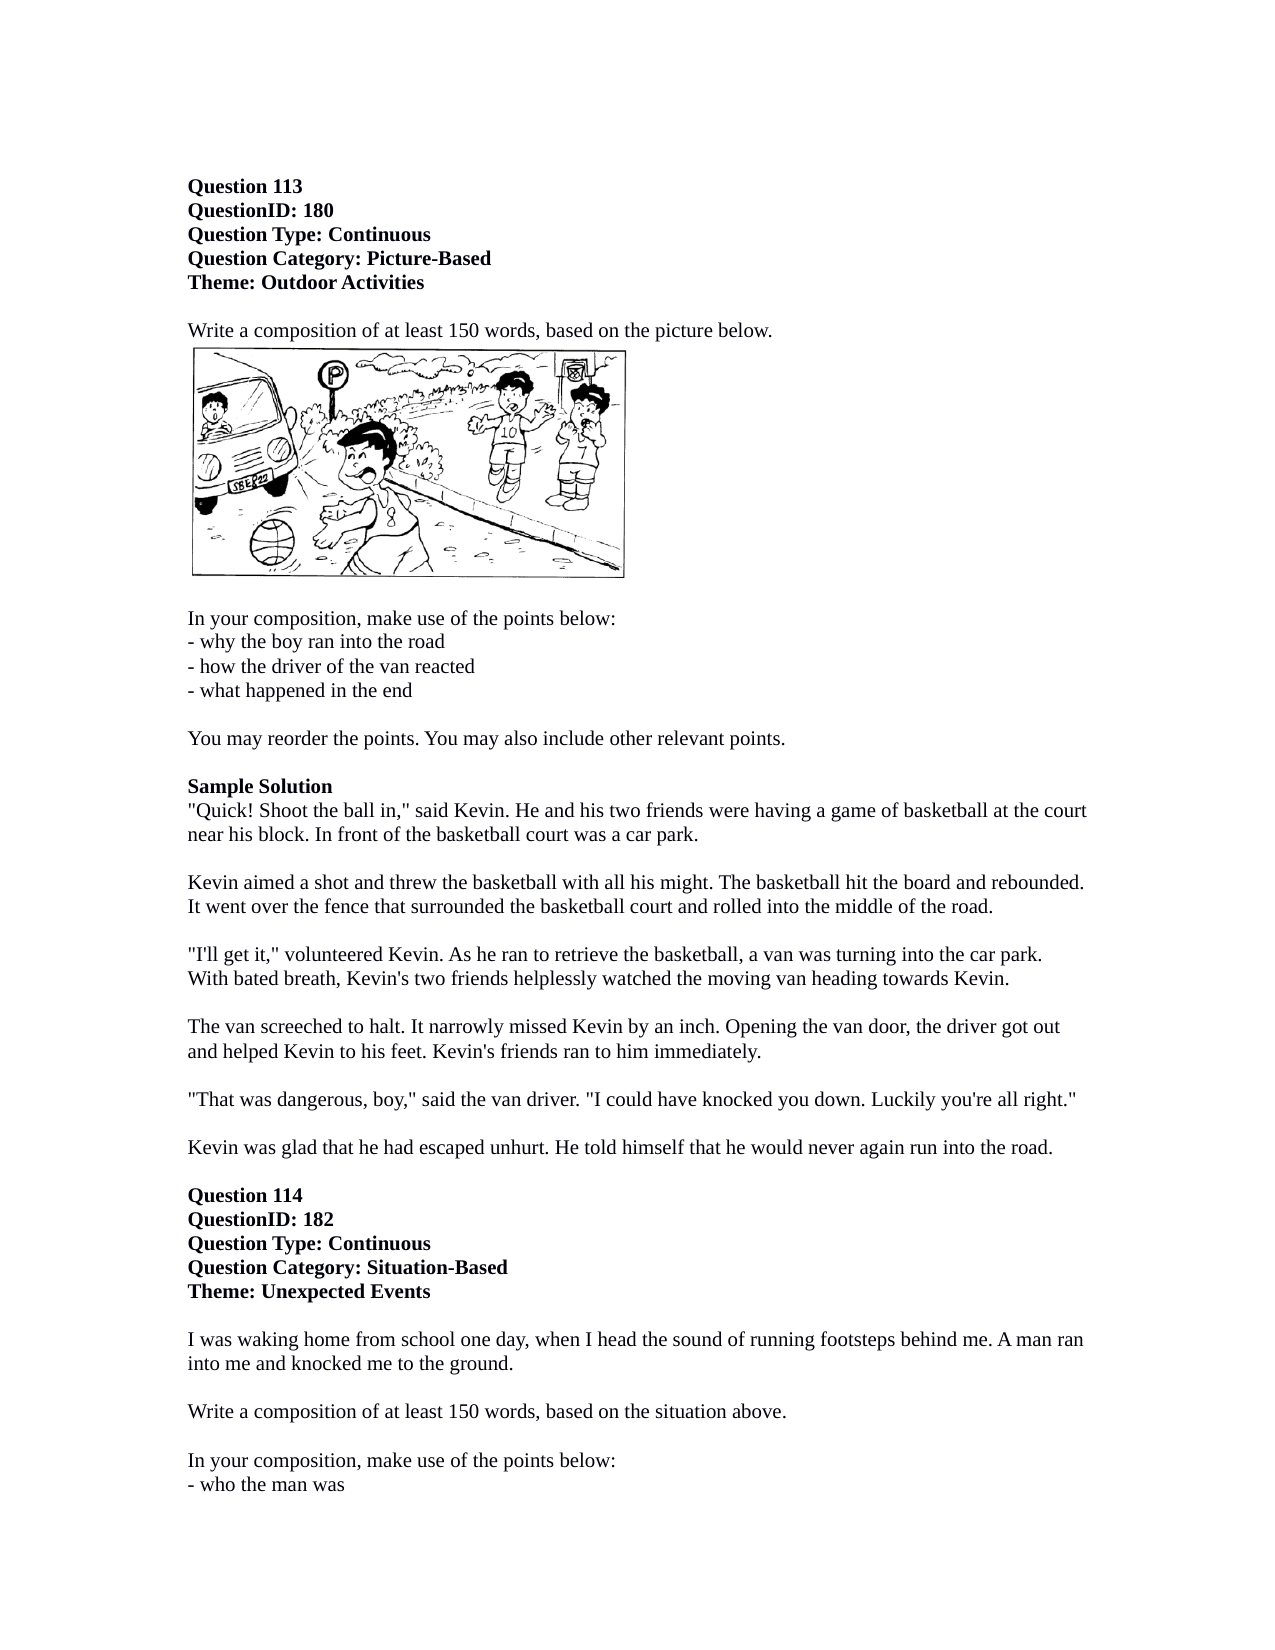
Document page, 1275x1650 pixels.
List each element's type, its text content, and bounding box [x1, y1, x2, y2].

text - what happened in the end [187, 678, 1087, 702]
text Kevin aimed a shot and threw the basketball with all his might. The basketball hit the board and rebounded. It went over the fence that surrounded the basketball court and rolled into the middle of the road. [187, 870, 1087, 918]
text The van screeched to halt. It narrowly missed Kevin by an inch. Opening the van door, the driver got out and helped Kevin to his feet. Kevin's friends ran to him immediately. [187, 1014, 1087, 1063]
text QuestionID: 180 [187, 198, 1087, 222]
text - who the man was [187, 1472, 1087, 1496]
text - how the driver of the van reacted [187, 653, 1087, 678]
text Question Category: Situation-Based [187, 1255, 1087, 1279]
text Question 114 [187, 1183, 1087, 1207]
text QuestionID: 182 [187, 1207, 1087, 1231]
text "Quick! Shoot the ball in," said Kevin. He and his two friends were having a game of basketball at the court near his block. In front of the basketball court was a car park. [187, 798, 1087, 846]
text You may reorder the points. You may also include other relevant points. [187, 726, 1087, 750]
text Question Type: Continuous [187, 1231, 1087, 1255]
text I was waking home from school one day, when I head the sound of running footsteps behind me. A man ran into me and knocked me to the ground. [187, 1327, 1087, 1375]
text Write a composition of at least 150 words, based on the situation above. [187, 1399, 1087, 1423]
text Question Category: Picture-Based [187, 246, 1087, 270]
text In your composition, make use of the points below: [187, 605, 1087, 629]
text "That was dangerous, boy," said the van driver. "I could have knocked you down. Luckily you're all right." [187, 1087, 1087, 1111]
text Write a composition of at least 150 words, based on the picture below. [187, 318, 1087, 342]
text In your composition, make use of the points below: [187, 1448, 1087, 1472]
text Theme: Outdoor Activities [187, 270, 1087, 294]
text "I'll get it," volunteered Kevin. As he ran to retrieve the basketball, a van was turning into the car park. With bated breath, Kevin's two friends helplessly watched the moving van heading towards Kevin. [187, 942, 1087, 990]
text Question Type: Continuous [187, 222, 1087, 246]
text - why the boy ran into the road [187, 629, 1087, 653]
text Sample Solution [187, 774, 1087, 798]
text Theme: Unexpected Events [187, 1279, 1087, 1303]
picture [187, 342, 630, 582]
text Kevin was glad that he had escaped unhurt. He told himself that he would never again run into the road. [187, 1135, 1087, 1159]
text Question 113 [187, 174, 1087, 198]
